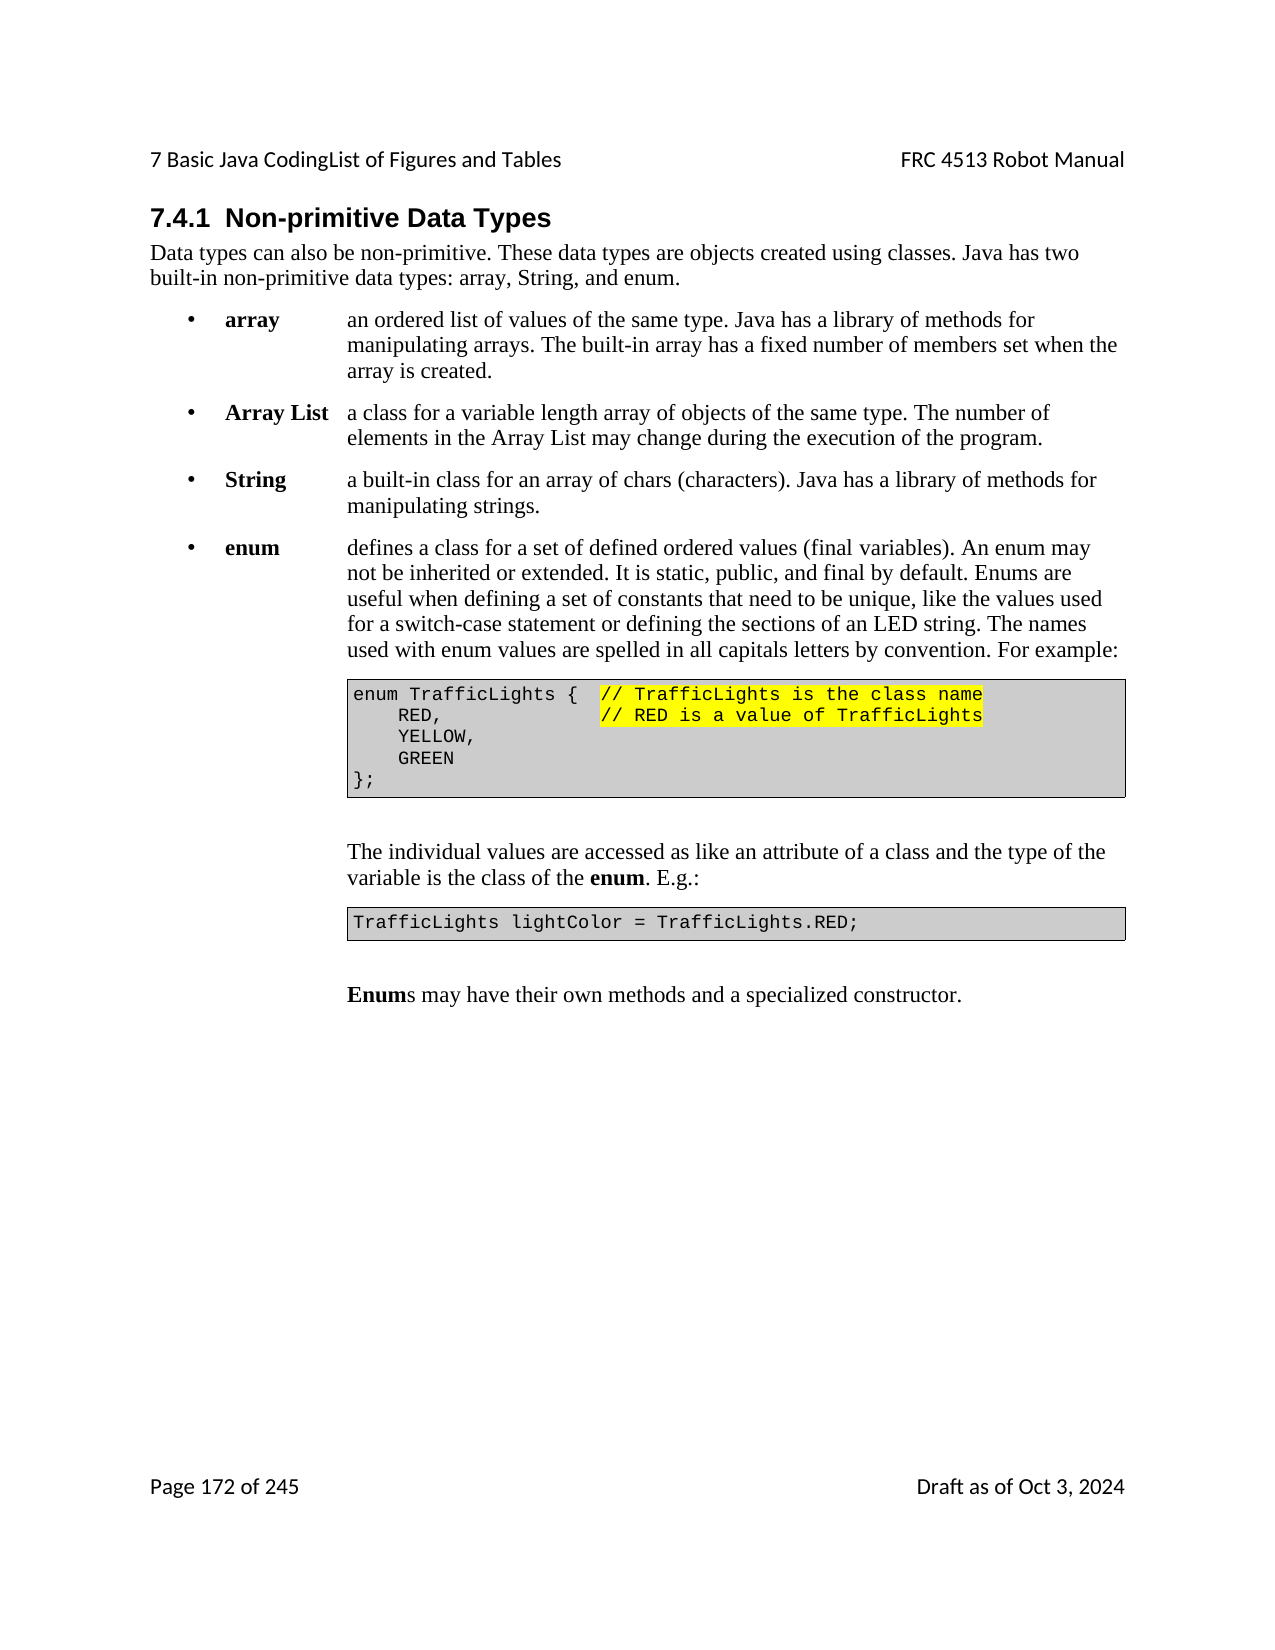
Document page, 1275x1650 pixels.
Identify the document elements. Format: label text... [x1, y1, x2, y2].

text TrafficLights lightColor = TrafficLights.RED; [348, 908, 1125, 940]
text GREEN [348, 742, 1125, 764]
list String a built-in class for an array of chars (characters). Java has a library of methods for manipulating strings. [187, 467, 1125, 518]
text enum TrafficLights { // TrafficLights is the class name [348, 680, 1125, 700]
list Enums may have their own methods and a specialized constructor. [347, 982, 1125, 1008]
text The individual values are accessed as like an attribute of a class and the type of the variable is the class of the enum. E.g.: [347, 839, 1125, 890]
subtitle Non-primitive Data Types [150, 203, 1125, 233]
text Data types can also be non-primitive. These data types are objects created using classes. Java has two built-in non-primitive data types: array, String, and enum. [150, 239, 1125, 290]
list Array List a class for a variable length array of objects of the same type. The number of elements in the Array List may change during the execution of the program. [187, 400, 1125, 451]
text }; [348, 764, 1125, 797]
list enum defines a class for a set of defined ordered values (final variables). An enum may not be inherited or extended. It is static, public, and final by default. Enums are useful when defining a set of constants that need to be unique, like the values used for a switch-case statement or defining the sections of an LED string. The names used with enum values are spelled in all capitals letters by convention. For example: [187, 535, 1125, 662]
text RED, // RED is a value of TrafficLights [348, 700, 1125, 721]
text YELLOW, [348, 721, 1125, 742]
list array an ordered list of values of the same type. Java has a library of methods for manipulating arrays. The built-in array has a fixed number of members set when the array is created. [187, 307, 1125, 383]
